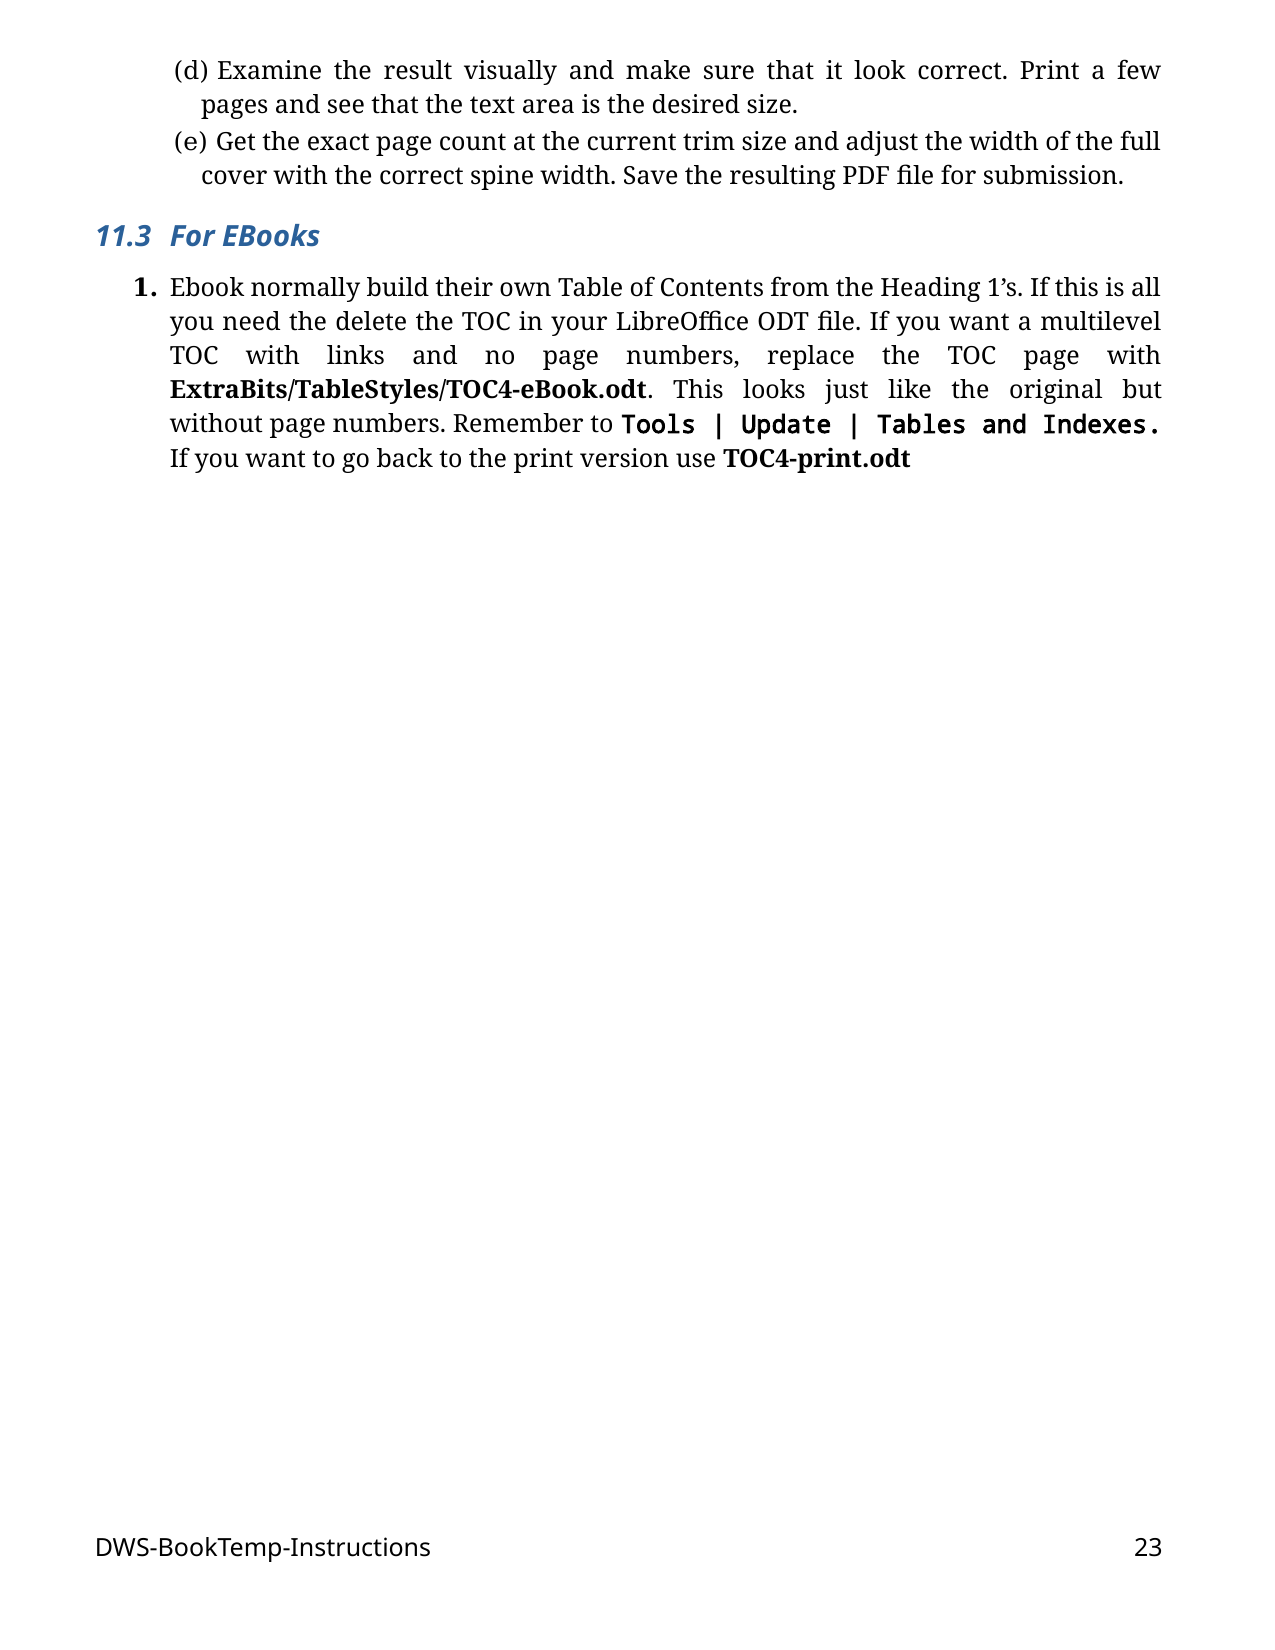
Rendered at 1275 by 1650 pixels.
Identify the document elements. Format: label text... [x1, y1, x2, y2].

list Ebook normally build their own Table of Contents from the Heading 1’s. If this is all you need the delete the TOC in your LibreOffice ODT file. If you want a multilevel TOC with links and no page numbers, replace the TOC page with ExtraBits/TableStyles/TOC4-eBook.odt. This looks just like the original but without page numbers. Remember to Tools | Update | Tables and Indexes. If you want to go back to the print version use TOC4-print.odt [132, 270, 1162, 474]
list Examine the result visually and make sure that it look correct. Print a few pages and see that the text area is the desired size. [165, 52, 1162, 121]
list Get the exact page count at the current trim size and adjust the width of the full cover with the correct spine width. Save the resulting PDF file for submission. [165, 124, 1162, 192]
subtitle For eBooks [94, 215, 1162, 255]
